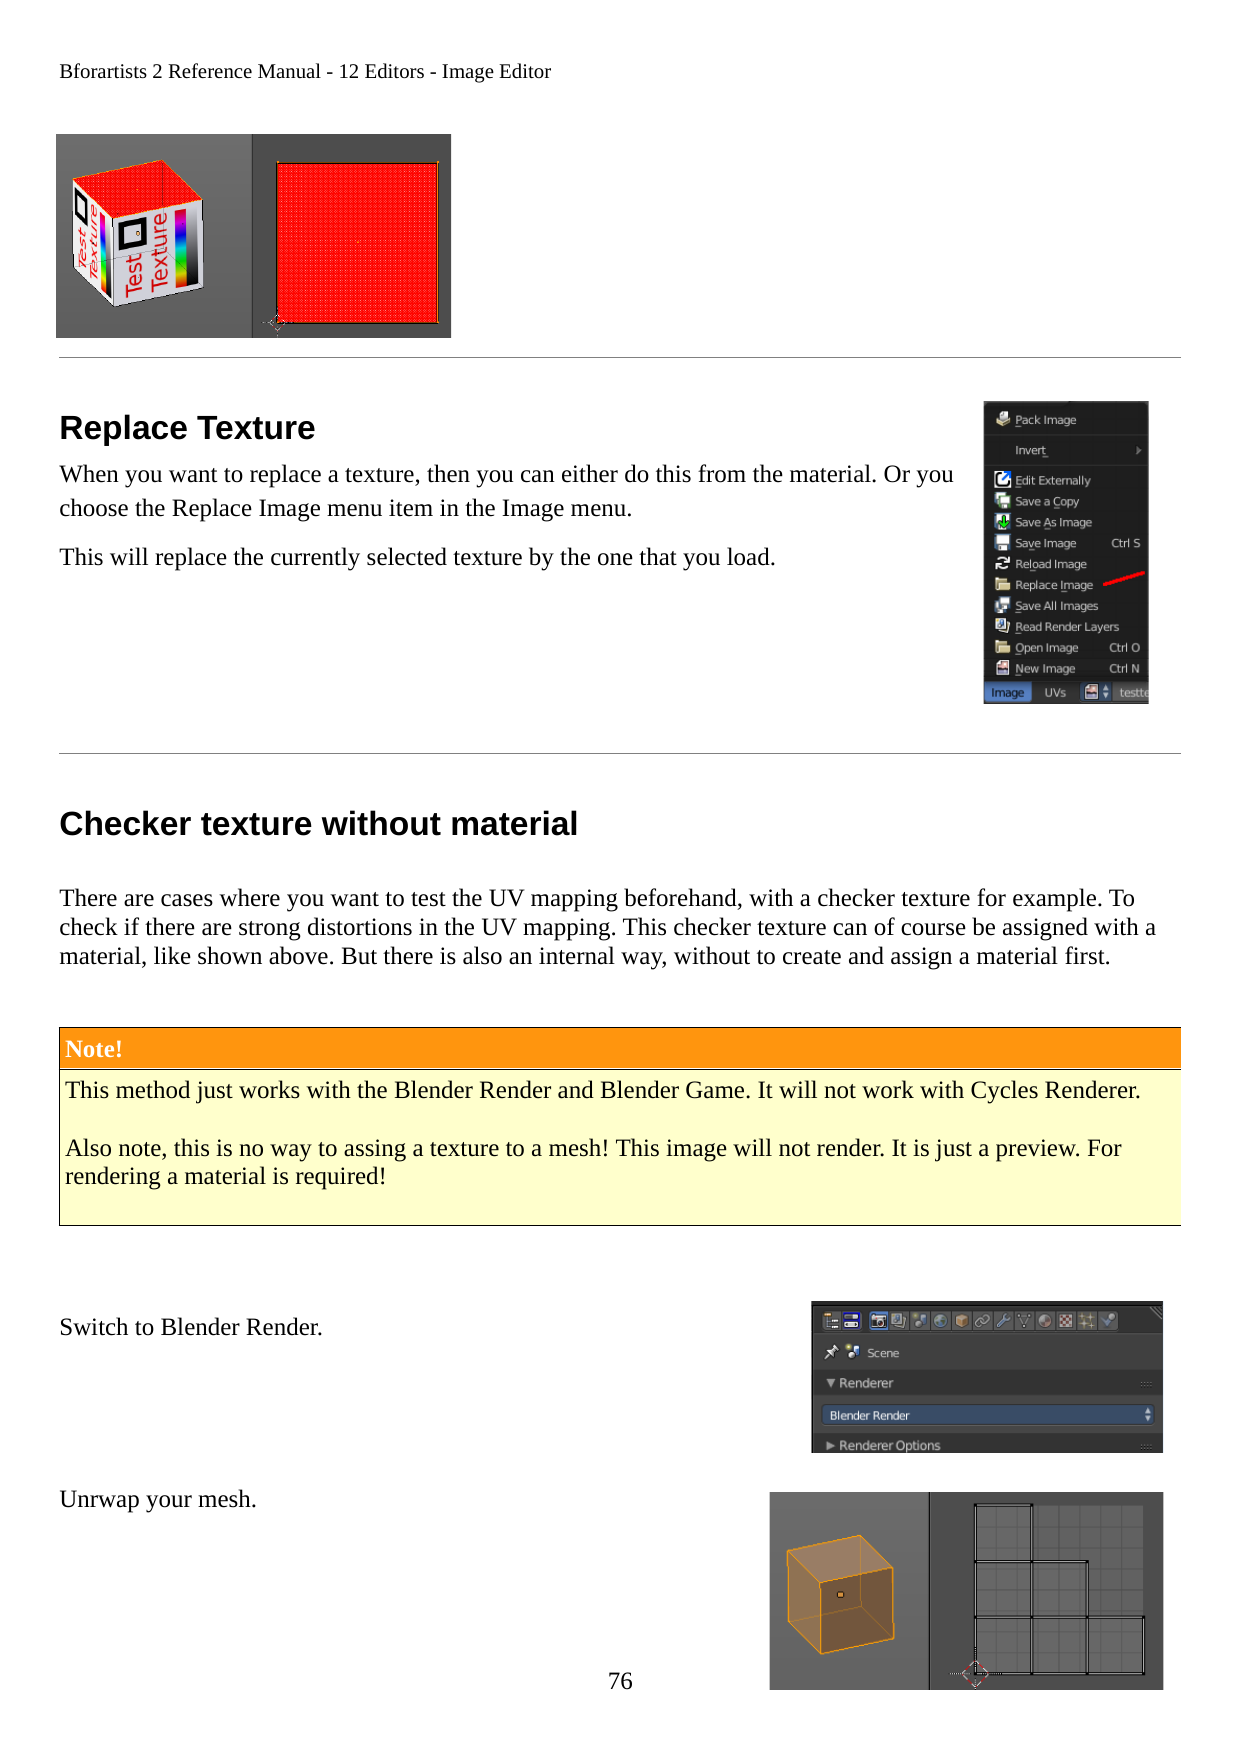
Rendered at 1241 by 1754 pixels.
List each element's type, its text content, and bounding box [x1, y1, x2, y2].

text This will replace the currently selected texture by the one that you load. [59, 542, 983, 571]
picture [769, 1492, 1164, 1690]
picture [811, 1301, 1164, 1453]
table_header Note! [60, 1028, 1181, 1068]
text When you want to replace a texture, then you can either do this from the material. Or you choose the Replace Image menu item in the Image menu. [59, 459, 983, 522]
text There are cases where you want to test the UV mapping beforehand, with a checker texture for example. To check if there are strong distortions in the UV mapping. This checker texture can of course be assigned with a material, like shown above. But there is also an internal way, without to create and assign a material first. [59, 883, 1181, 970]
picture [56, 134, 452, 338]
text Switch to Blender Render. [59, 1312, 811, 1341]
subtitle [1149, 408, 1181, 446]
picture [983, 401, 1149, 704]
subtitle Checker texture without material [59, 803, 1181, 842]
table_cell This method just works with the Blender Render and Blender Game. It will not work with Cycles Renderer. Also note, this is no way to assing a texture to a mesh! This image will not render. It is just a preview. For rendering a material is required! [60, 1070, 1181, 1225]
text Unrwap your mesh. [59, 1484, 1181, 1513]
subtitle Replace Texture [59, 408, 983, 446]
